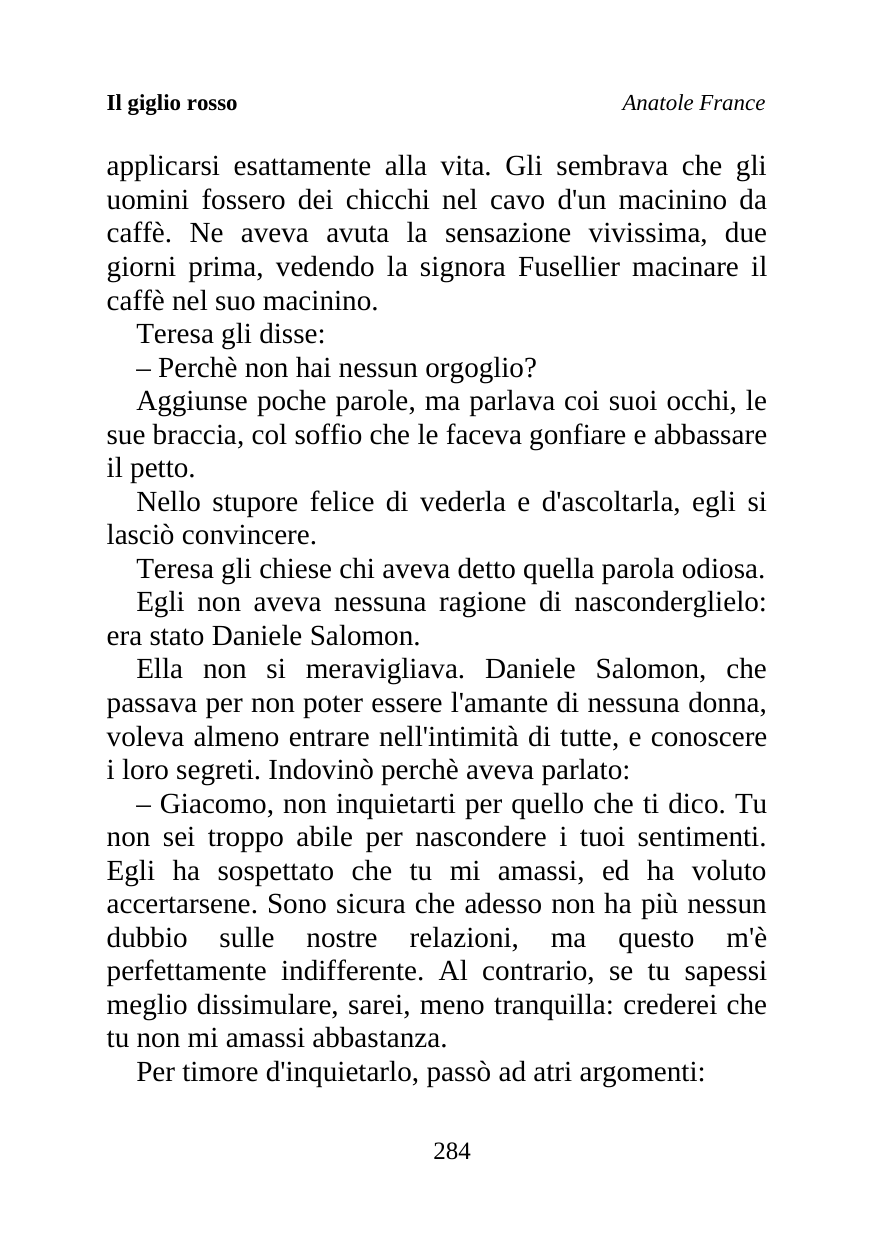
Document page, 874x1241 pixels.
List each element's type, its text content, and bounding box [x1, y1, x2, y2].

text Teresa gli chiese chi aveva detto quella parola odiosa. [106, 551, 768, 584]
text Aggiunse poche parole, ma parlava coi suoi occhi, le sue braccia, col soffio che le faceva gonfiare e abbassare il petto. [106, 383, 768, 484]
text Nello stupore felice di vederla e d'ascoltarla, egli si lasciò convincere. [106, 484, 768, 551]
text Egli non aveva nessuna ragione di nasconderglielo: era stato Daniele Salomon. [106, 584, 768, 652]
text Ella non si meravigliava. Daniele Salomon, che passava per non poter essere l'amante di nessuna donna, voleva almeno entrare nell'intimità di tutte, e conoscere i loro segreti. Indovinò perchè aveva parlato: [106, 652, 768, 786]
text Per timore d'inquietarlo, passò ad atri argomenti: [106, 1054, 768, 1088]
text Teresa gli disse: [106, 316, 768, 350]
text – Giacomo, non inquietarti per quello che ti dico. Tu non sei troppo abile per nascondere i tuoi sentimenti. Egli ha sospettato che tu mi amassi, ed ha voluto accertarsene. Sono sicura che adesso non ha più nessun dubbio sulle nostre relazioni, ma questo m'è perfettamente indifferente. Al contrario, se tu sapessi meglio dissimulare, sarei, meno tranquilla: crederei che tu non mi amassi abbastanza. [106, 786, 768, 1054]
text – Perchè non hai nessun orgoglio? [106, 350, 768, 383]
text applicarsi esattamente alla vita. Gli sembrava che gli uomini fossero dei chicchi nel cavo d'un macinino da caffè. Ne aveva avuta la sensazione vivissima, due giorni prima, vedendo la signora Fusellier macinare il caffè nel suo macinino. [106, 148, 768, 316]
